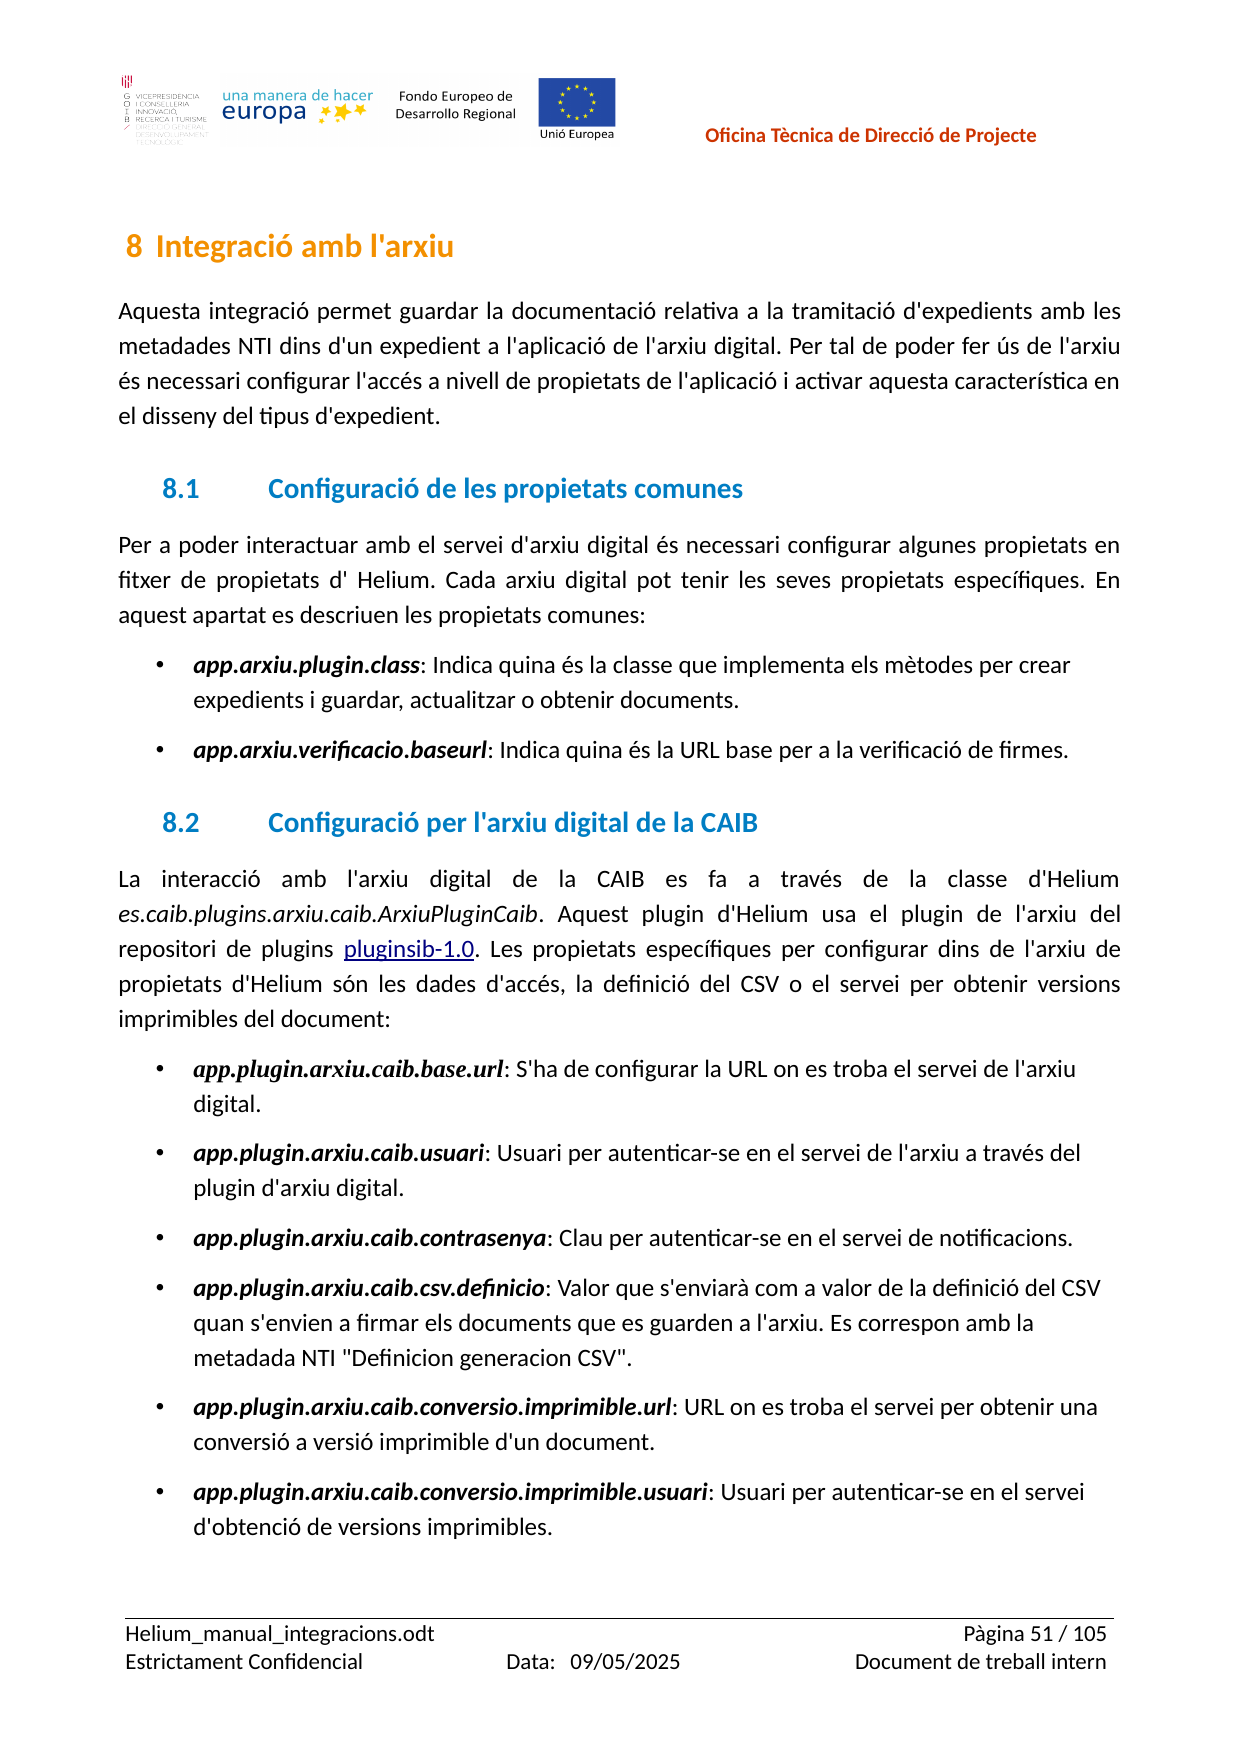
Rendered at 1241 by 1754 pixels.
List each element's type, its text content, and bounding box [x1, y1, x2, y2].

list app.arxiu.verificacio.baseurl: Indica quina és la URL base per a la verificació de firmes. [156, 734, 1122, 764]
subtitle Configuració de les propietats comunes [156, 470, 1122, 506]
list app.plugin.arxiu.caib.usuari: Usuari per autenticar-se en el servei de l'arxiu a través del plugin d'arxiu digital. [156, 1137, 1122, 1203]
list app.arxiu.plugin.class: Indica quina és la classe que implementa els mètodes per crear expedients i guardar, actualitzar o obtenir documents. [156, 649, 1122, 715]
subtitle Integració amb l'arxiu [118, 225, 1122, 266]
list app.plugin.arxiu.caib.conversio.imprimible.url: URL on es troba el servei per obtenir una conversió a versió imprimible d'un document. [156, 1391, 1122, 1457]
list app.plugin.arxiu.caib.conversio.imprimible.usuari: Usuari per autenticar-se en el servei d'obtenció de versions imprimibles. [156, 1476, 1122, 1541]
list app.plugin.arxiu.caib.base.url: S'ha de configurar la URL on es troba el servei de l'arxiu digital. [156, 1053, 1122, 1118]
text Per a poder interactuar amb el servei d'arxiu digital és necessari configurar algunes propietats en fitxer de propietats d' Helium. Cada arxiu digital pot tenir les seves propietats específiques. En aquest apartat es descriuen les propietats comunes: [118, 530, 1122, 630]
picture [219, 73, 621, 147]
list app.plugin.arxiu.caib.csv.definicio: Valor que s'enviarà com a valor de la definició del CSV quan s'envien a firmar els documents que es guarden a l'arxiu. Es correspon amb la metadada NTI "Definicion generacion CSV". [156, 1272, 1122, 1372]
subtitle Configuració per l'arxiu digital de la CAIB [156, 804, 1122, 840]
text La interacció amb l'arxiu digital de la CAIB es fa a través de la classe d'Helium es.caib.plugins.arxiu.caib.ArxiuPluginCaib. Aquest plugin d'Helium usa el plugin de l'arxiu del repositori de plugins pluginsib-1.0. Les propietats específiques per configurar dins de l'arxiu de propietats d'Helium són les dades d'accés, la definició del CSV o el servei per obtenir versions imprimibles del document: [118, 863, 1122, 1034]
list app.plugin.arxiu.caib.contrasenya: Clau per autenticar-se en el servei de notificacions. [156, 1222, 1122, 1253]
text Aquesta integració permet guardar la documentació relativa a la tramitació d'expedients amb les metadades NTI dins d'un expedient a l'aplicació de l'arxiu digital. Per tal de poder fer ús de l'arxiu és necessari configurar l'accés a nivell de propietats de l'aplicació i activar aquesta característica en el disseny del tipus d'expedient. [118, 295, 1122, 431]
picture [118, 73, 213, 147]
